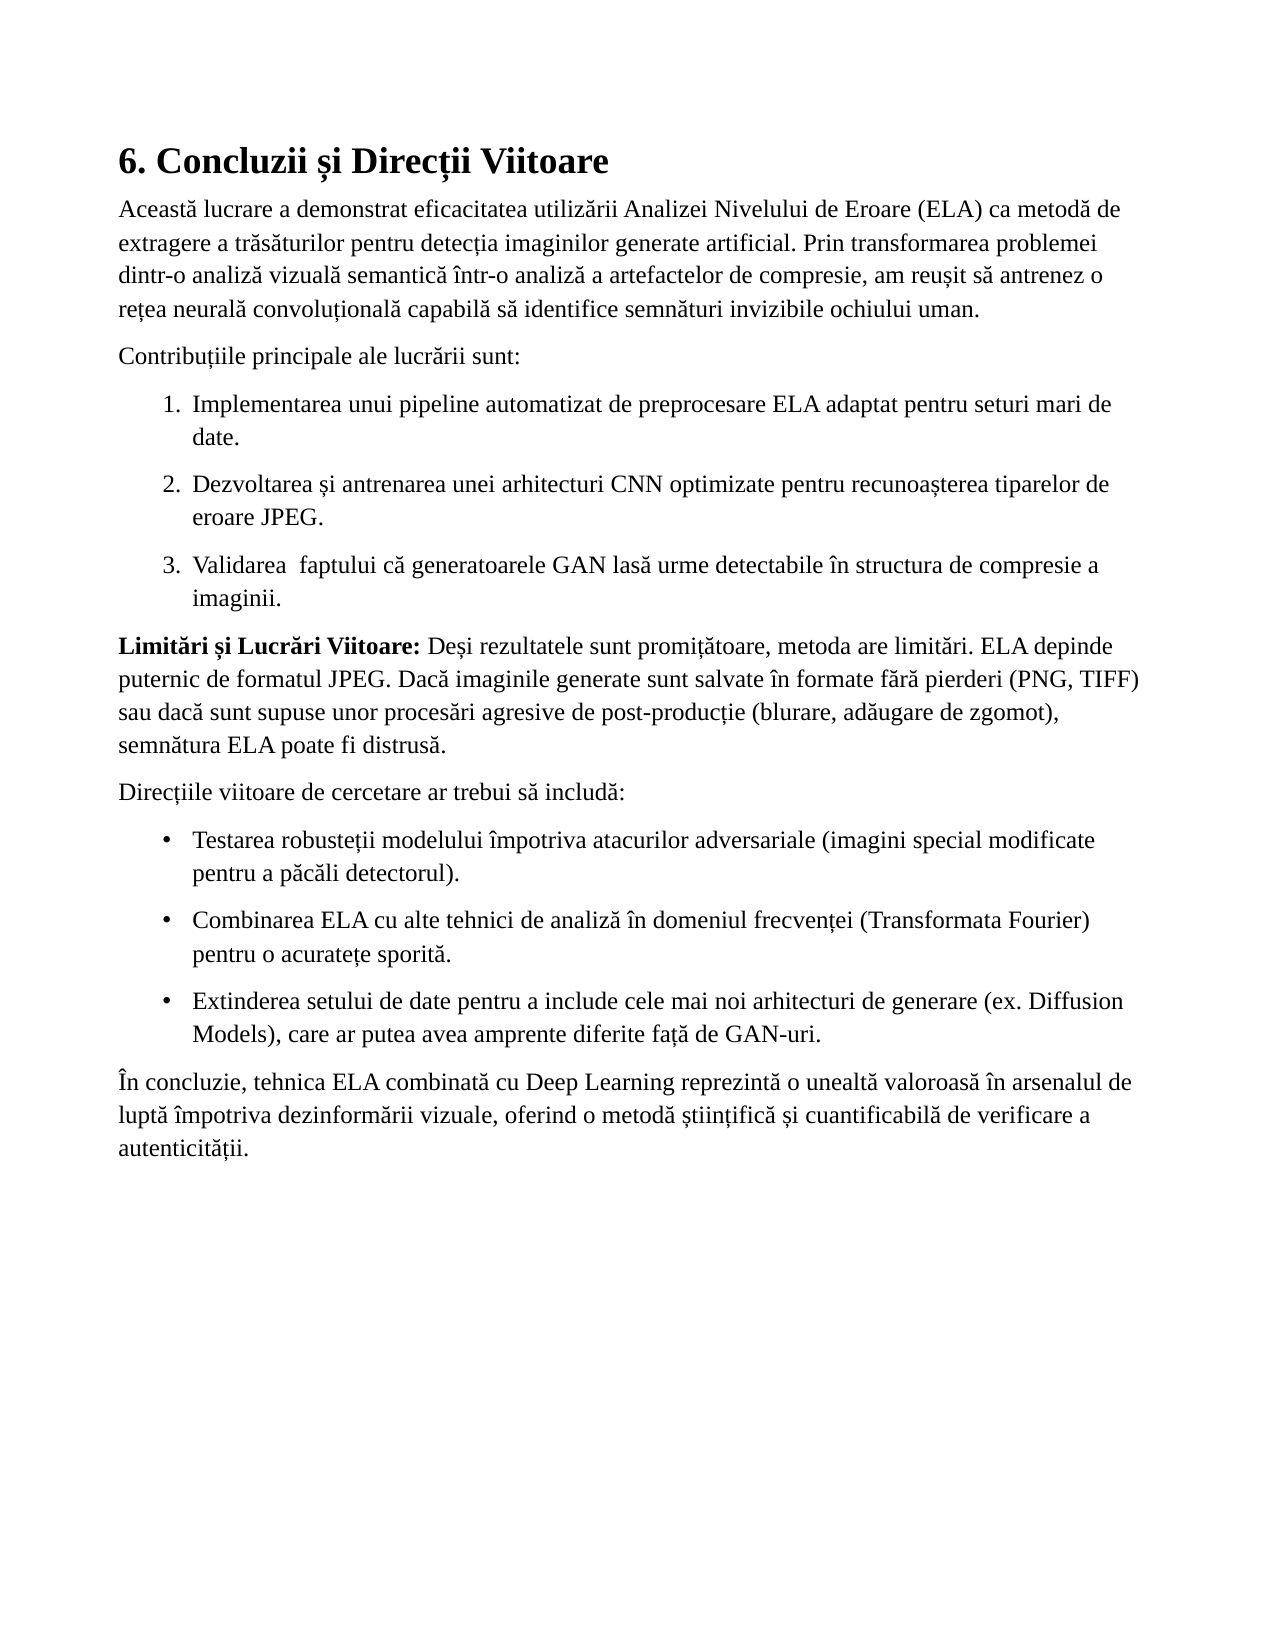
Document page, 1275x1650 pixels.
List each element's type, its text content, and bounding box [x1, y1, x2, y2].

list Validarea faptului că generatoarele GAN lasă urme detectabile în structura de compresie a imaginii. [162, 550, 1157, 612]
subtitle 6. Concluzii și Direcții Viitoare [118, 139, 1157, 182]
list Combinarea ELA cu alte tehnici de analiză în domeniul frecvenței (Transformata Fourier) pentru o acuratețe sporită. [162, 906, 1157, 967]
list Dezvoltarea și antrenarea unei arhitecturi CNN optimizate pentru recunoașterea tiparelor de eroare JPEG. [162, 469, 1157, 531]
text Această lucrare a demonstrat eficacitatea utilizării Analizei Nivelului de Eroare (ELA) ca metodă de extragere a trăsăturilor pentru detecția imaginilor generate artificial. Prin transformarea problemei dintr-o analiză vizuală semantică într-o analiză a artefactelor de compresie, am reușit să antrenez o rețea neurală convoluțională capabilă să identifice semnături invizibile ochiului uman. [118, 194, 1157, 322]
text În concluzie, tehnica ELA combinată cu Deep Learning reprezintă o unealtă valoroasă în arsenalul de luptă împotriva dezinformării vizuale, oferind o metodă științifică și cuantificabilă de verificare a autenticității. [118, 1067, 1157, 1162]
list Testarea robusteții modelului împotriva atacurilor adversariale (imagini special modificate pentru a păcăli detectorul). [162, 825, 1157, 887]
text Contribuțiile principale ale lucrării sunt: [118, 341, 1157, 370]
text Limitări și Lucrări Viitoare: Deși rezultatele sunt promițătoare, metoda are limitări. ELA depinde puternic de formatul JPEG. Dacă imaginile generate sunt salvate în formate fără pierderi (PNG, TIFF) sau dacă sunt supuse unor procesări agresive de post-producție (blurare, adăugare de zgomot), semnătura ELA poate fi distrusă. [118, 631, 1157, 758]
text Direcțiile viitoare de cercetare ar trebui să includă: [118, 777, 1157, 806]
list Extinderea setului de date pentru a include cele mai noi arhitecturi de generare (ex. Diffusion Models), care ar putea avea amprente diferite față de GAN-uri. [162, 986, 1157, 1048]
list Implementarea unui pipeline automatizat de preprocesare ELA adaptat pentru seturi mari de date. [162, 389, 1157, 451]
